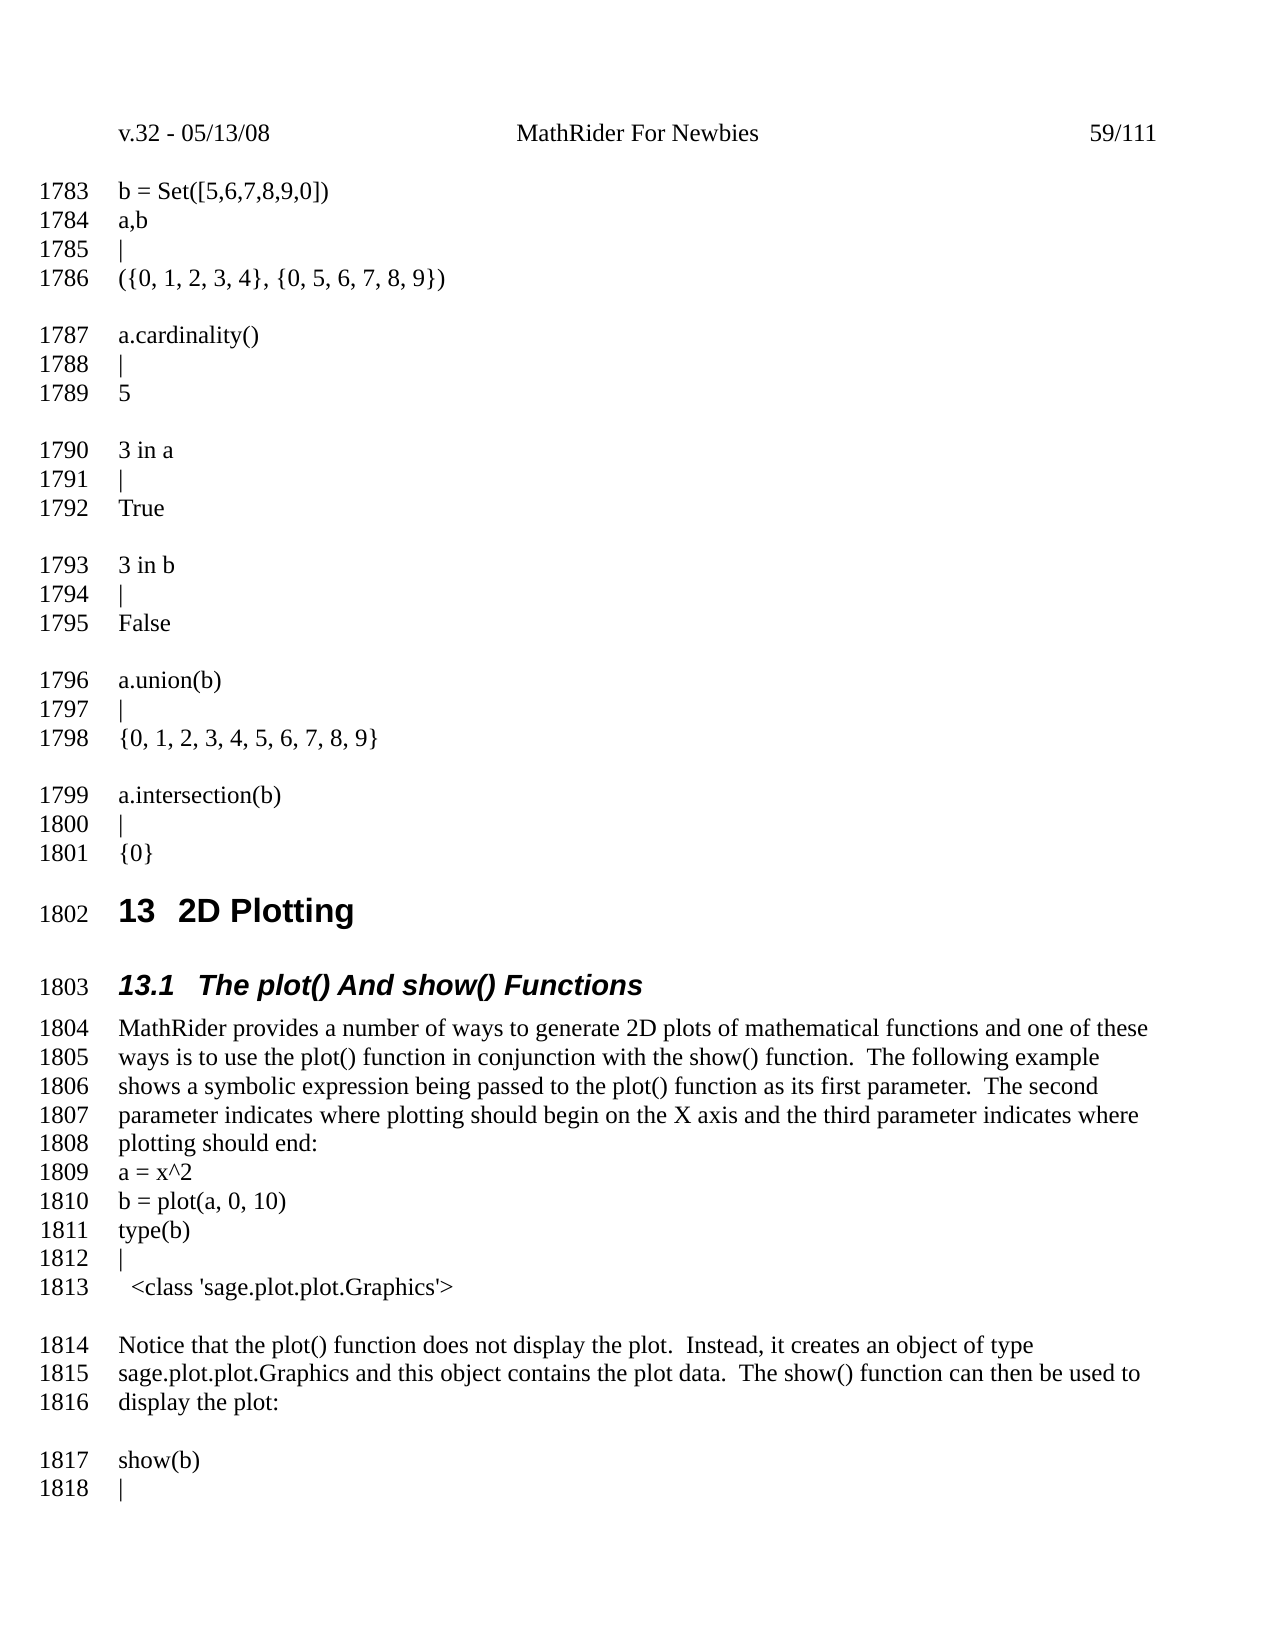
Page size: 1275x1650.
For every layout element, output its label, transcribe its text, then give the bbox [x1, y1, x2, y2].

text True [118, 493, 1157, 521]
text ({0, 1, 2, 3, 4}, {0, 5, 6, 7, 8, 9}) [118, 263, 1157, 291]
text 5 [118, 378, 1157, 406]
text 3 in a [118, 435, 1157, 464]
text | [118, 349, 1157, 378]
text a.cardinality() [118, 320, 1157, 349]
text show(b) [118, 1445, 1157, 1473]
text | [118, 1473, 1157, 1502]
text | [118, 694, 1157, 723]
text Notice that the plot() function does not display the plot. Instead, it creates an object of type sage.plot.plot.Graphics and this object contains the plot data. The show() function can then be used to display the plot: [118, 1330, 1157, 1416]
text a,b [118, 205, 1157, 234]
text {0, 1, 2, 3, 4, 5, 6, 7, 8, 9} [118, 723, 1157, 751]
text | [118, 809, 1157, 838]
text b = Set([5,6,7,8,9,0]) [118, 176, 1157, 205]
text b = plot(a, 0, 10) [118, 1186, 1157, 1215]
text <class 'sage.plot.plot.Graphics'> [118, 1272, 1157, 1301]
text | [118, 1243, 1157, 1272]
text a.union(b) [118, 665, 1157, 694]
text {0} [118, 838, 1157, 866]
text a.intersection(b) [118, 780, 1157, 809]
text | [118, 579, 1157, 608]
text a = x^2 [118, 1157, 1157, 1186]
text | [118, 464, 1157, 493]
subtitle The plot() And show() Functions [118, 967, 1157, 1001]
text type(b) [118, 1215, 1157, 1243]
text | [118, 234, 1157, 263]
text False [118, 608, 1157, 636]
subtitle 2D Plotting [118, 891, 1157, 930]
text MathRider provides a number of ways to generate 2D plots of mathematical functions and one of these ways is to use the plot() function in conjunction with the show() function. The following example shows a symbolic expression being passed to the plot() function as its first parameter. The second parameter indicates where plotting should begin on the X axis and the third parameter indicates where plotting should end: [118, 1013, 1157, 1157]
text 3 in b [118, 550, 1157, 579]
